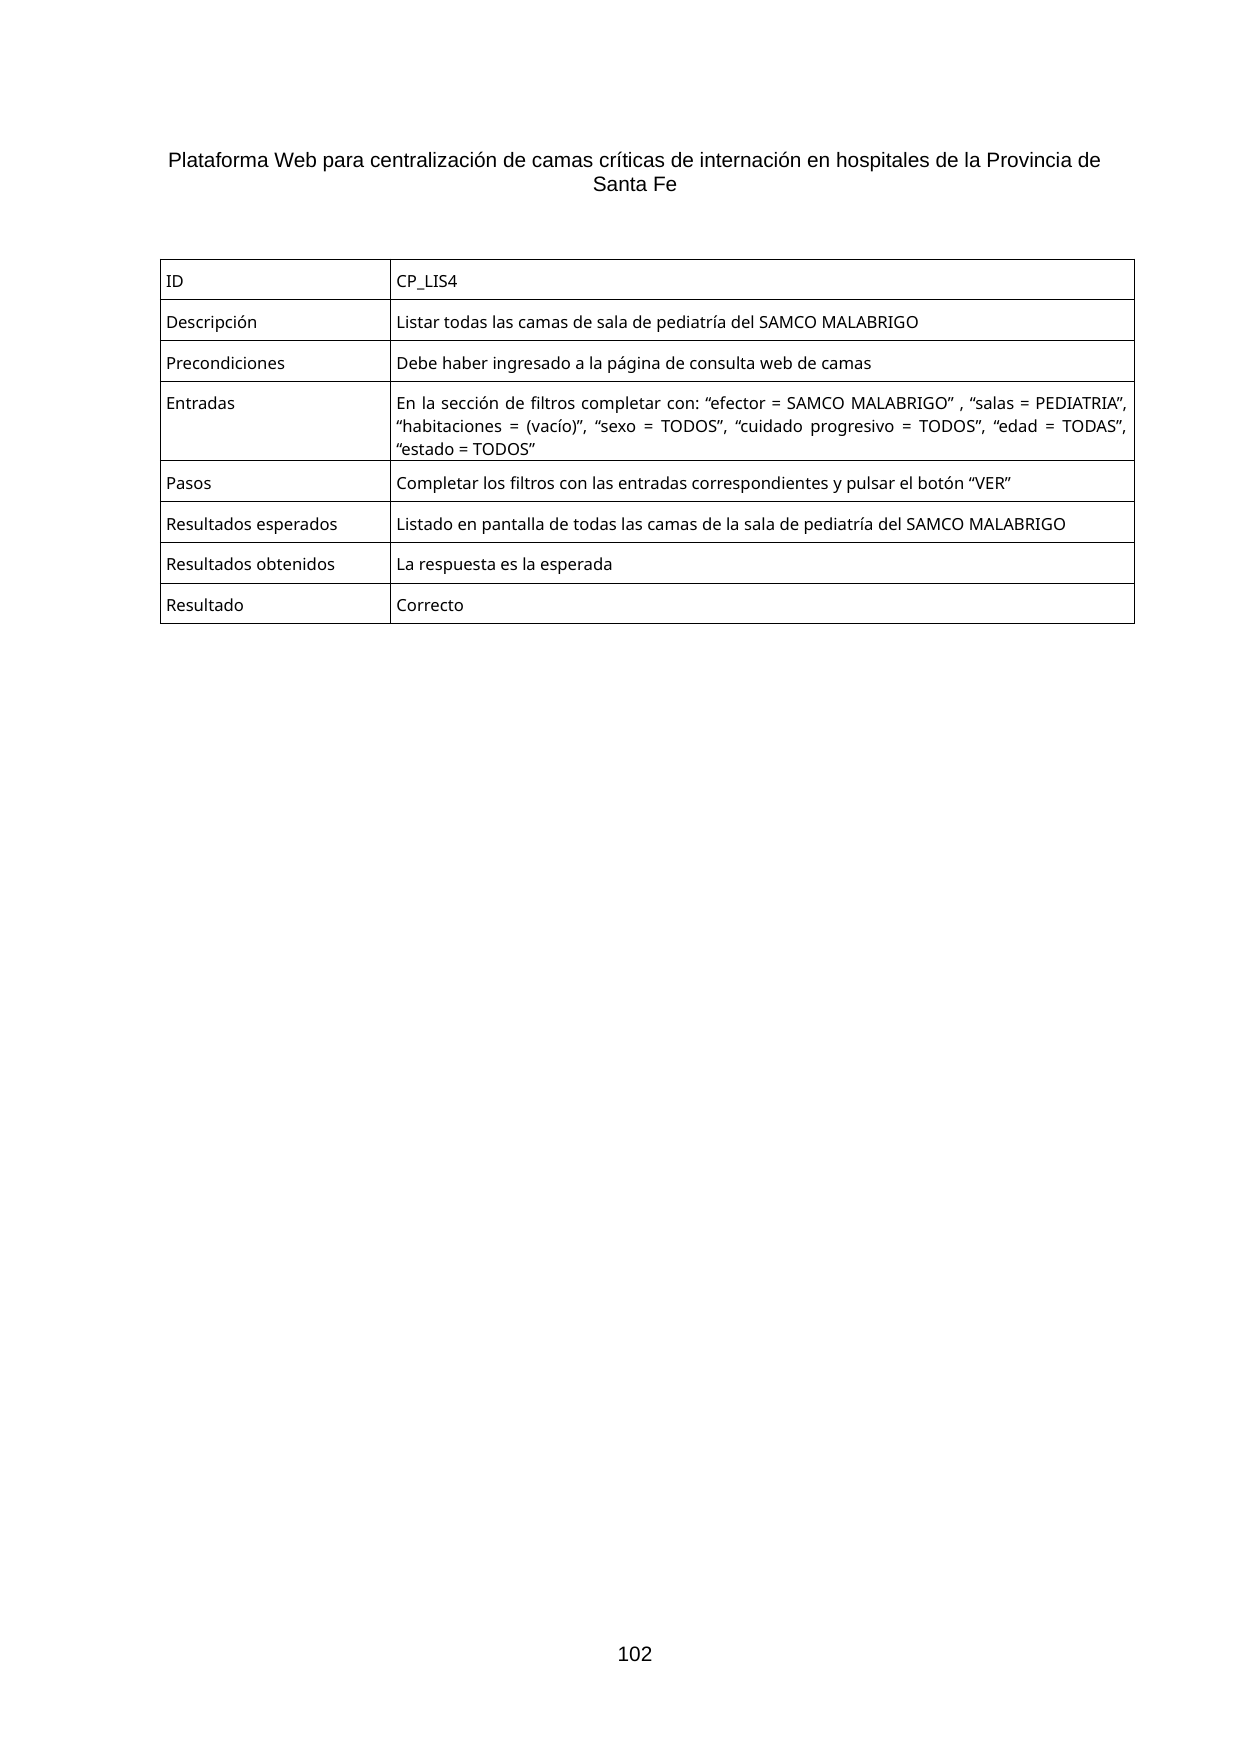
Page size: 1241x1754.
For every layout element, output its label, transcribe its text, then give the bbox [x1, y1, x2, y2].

table_cell La respuesta es la esperada [391, 543, 1134, 582]
table_header CP_LIS4 [391, 260, 1134, 299]
table_cell Pasos [161, 461, 390, 501]
table_cell Descripción [161, 300, 390, 340]
table_cell Debe haber ingresado a la página de consulta web de camas [391, 341, 1134, 381]
table_cell Resultados esperados [161, 502, 390, 542]
table_cell Completar los filtros con las entradas correspondientes y pulsar el botón “VER” [391, 461, 1134, 501]
table_cell Resultado [161, 584, 390, 623]
table_cell Precondiciones [161, 341, 390, 381]
table_cell Resultados obtenidos [161, 543, 390, 582]
table_header ID [161, 260, 390, 299]
table_cell Correcto [391, 584, 1134, 623]
table_cell En la sección de filtros completar con: “efector = SAMCO MALABRIGO” , “salas = PEDIATRIA”, “habitaciones = (vacío)”, “sexo = TODOS”, “cuidado progresivo = TODOS”, “edad = TODAS”, “estado = TODOS” [391, 382, 1134, 460]
table_cell Entradas [161, 382, 390, 460]
table_cell Listar todas las camas de sala de pediatría del SAMCO MALABRIGO [391, 300, 1134, 340]
table_cell Listado en pantalla de todas las camas de la sala de pediatría del SAMCO MALABRIGO [391, 502, 1134, 542]
